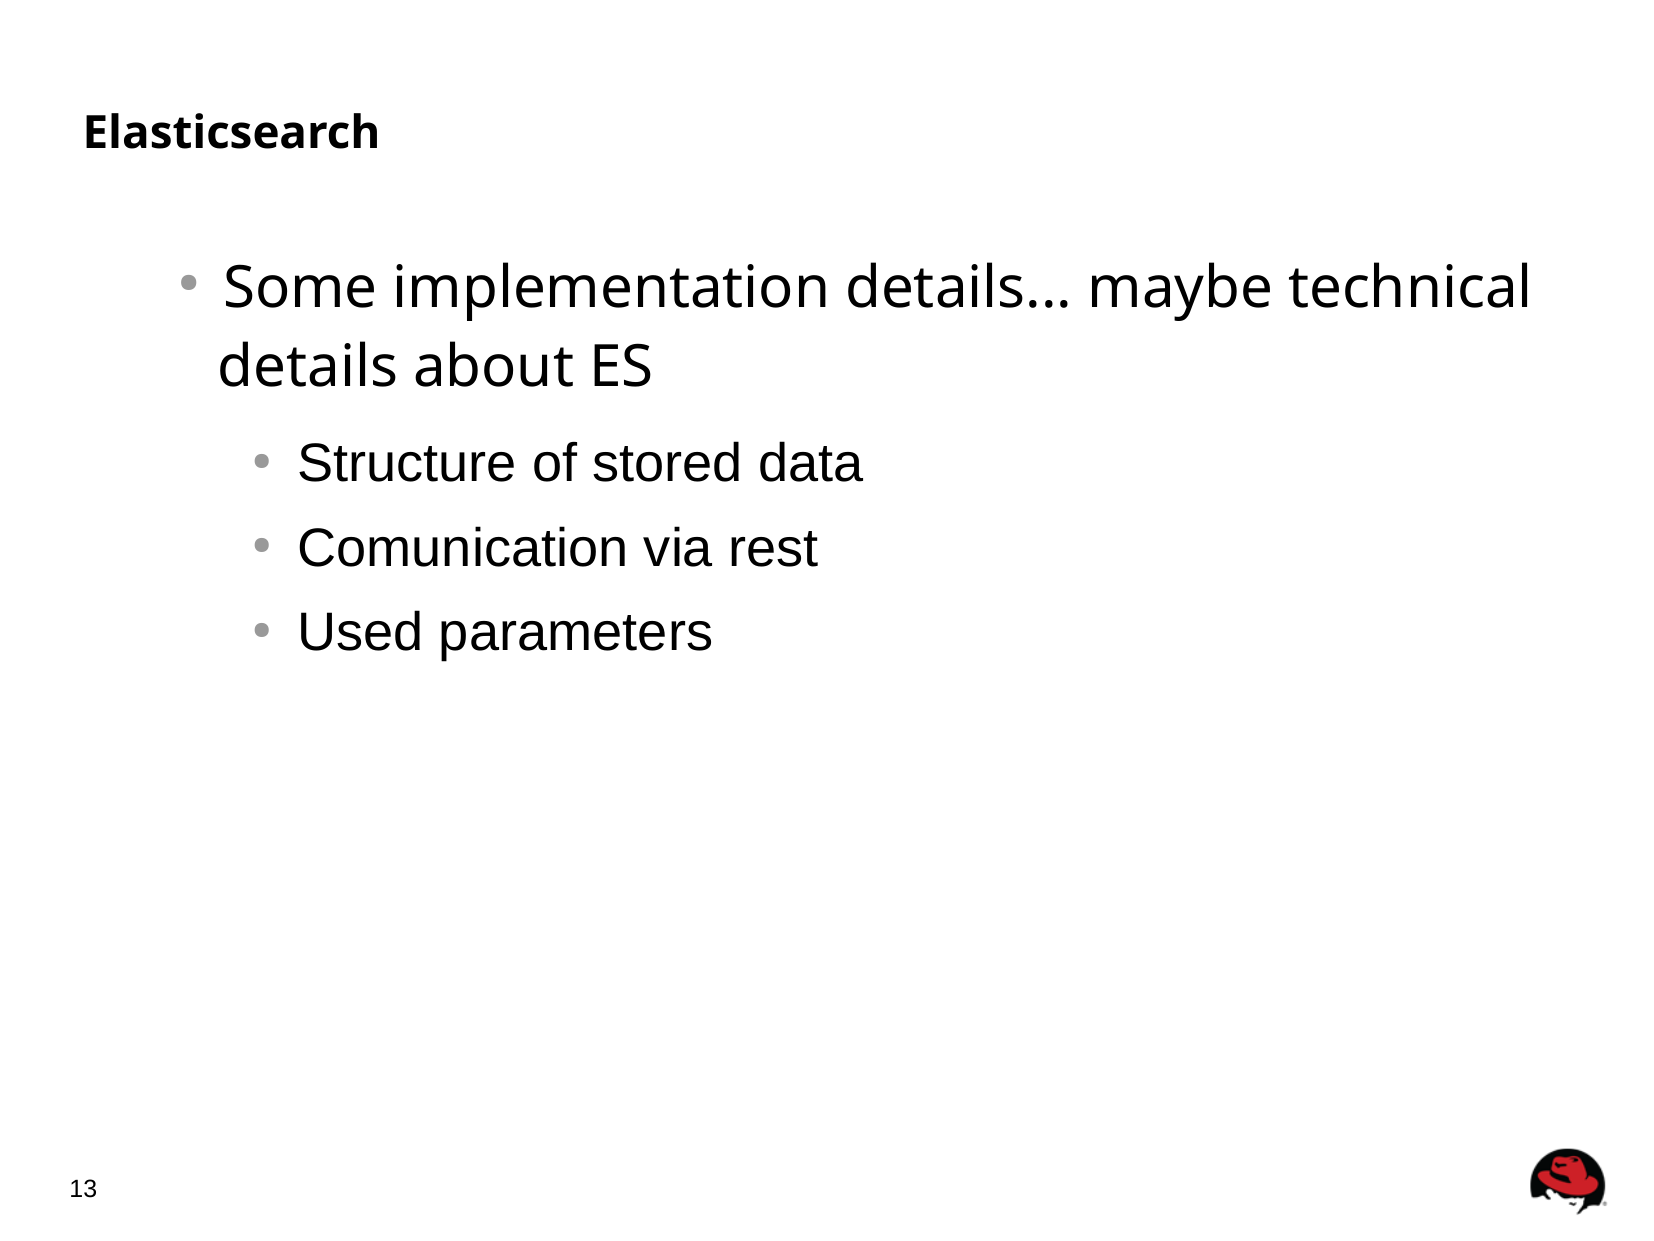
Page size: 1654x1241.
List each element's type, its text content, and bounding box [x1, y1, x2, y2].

picture [1529, 1146, 1613, 1224]
title Elasticsearch [82, 37, 1571, 226]
list Some implementation details... maybe technical details about ES Structure of stored data Comunication via rest Used parameters [86, 244, 1576, 1039]
